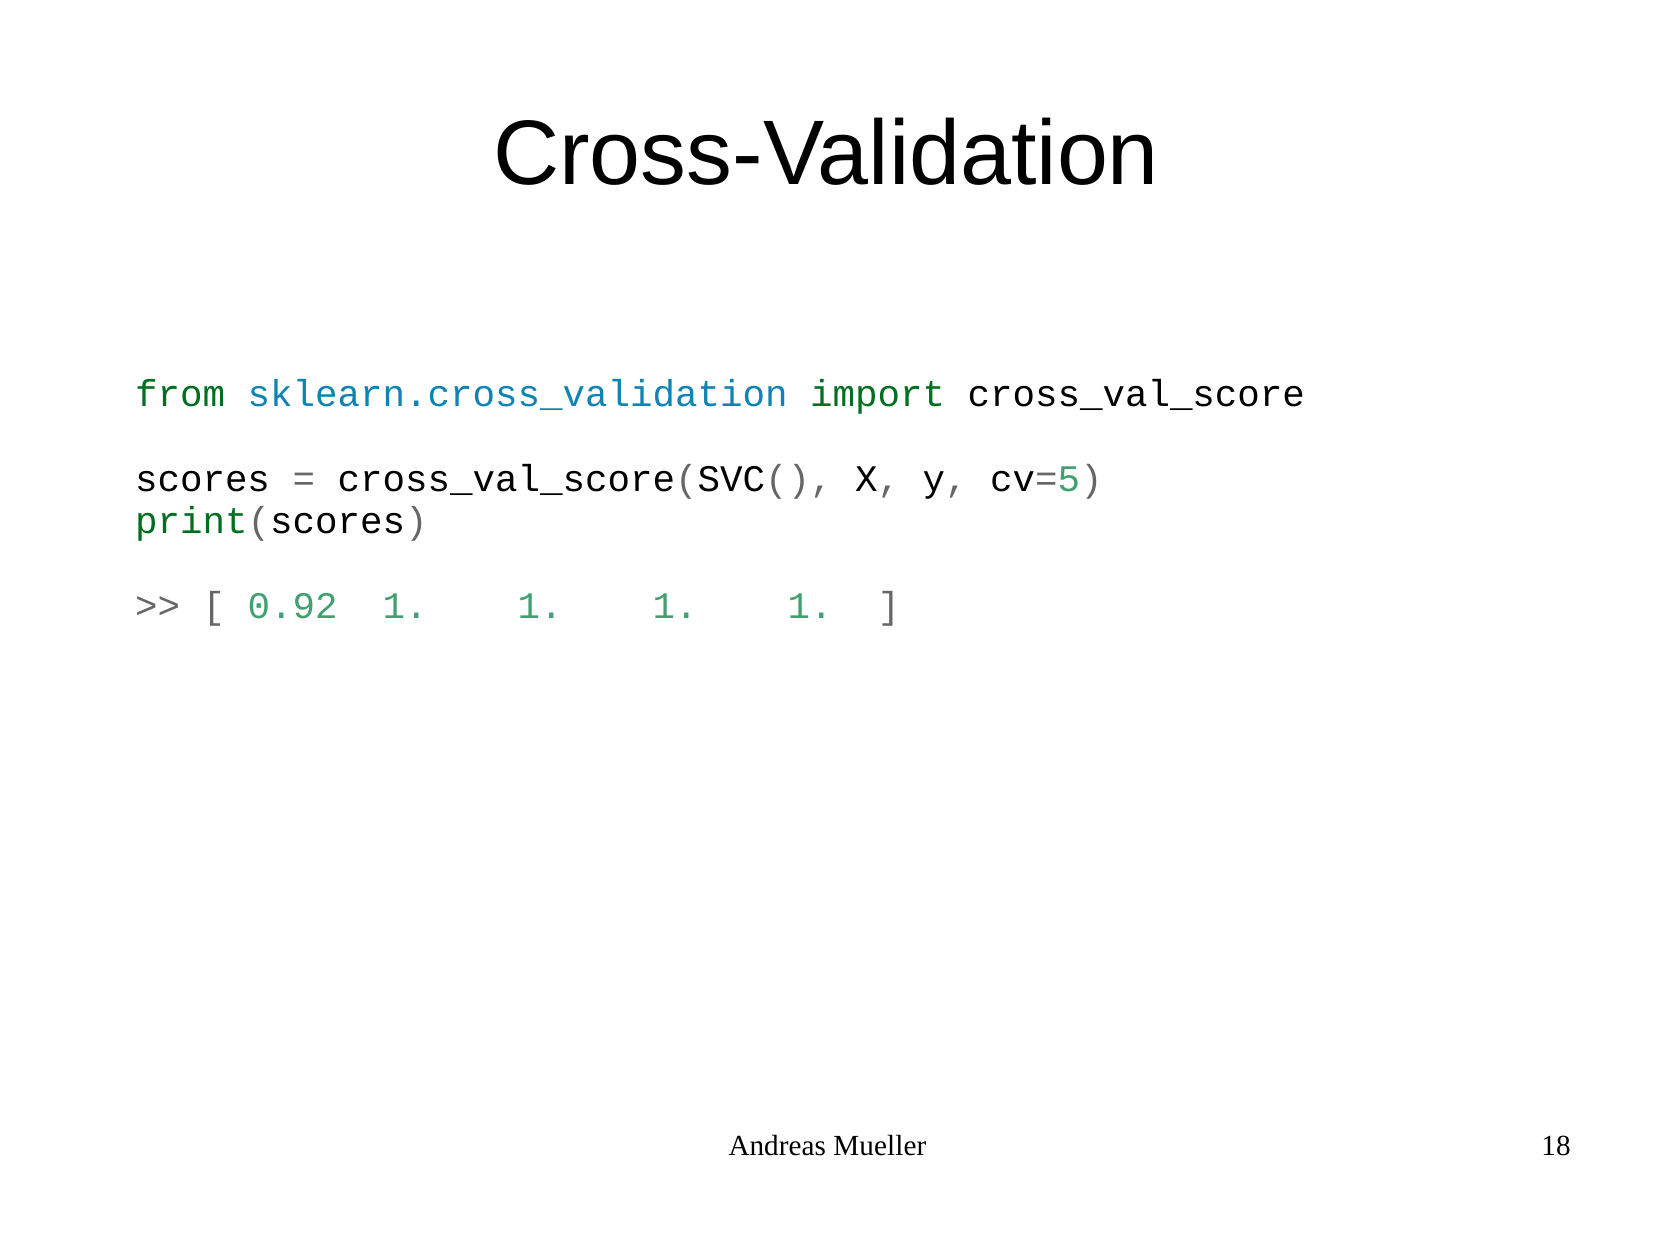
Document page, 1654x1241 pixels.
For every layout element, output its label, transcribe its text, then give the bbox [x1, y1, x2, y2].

title Cross-Validation [82, 49, 1571, 257]
text_box from sklearn.cross_validation import cross_val_score scores = cross_val_score(SVC(), X, y, cv=5) print(scores) >> [ 0.92 1. 1. 1. 1. ] [135, 375, 1411, 675]
